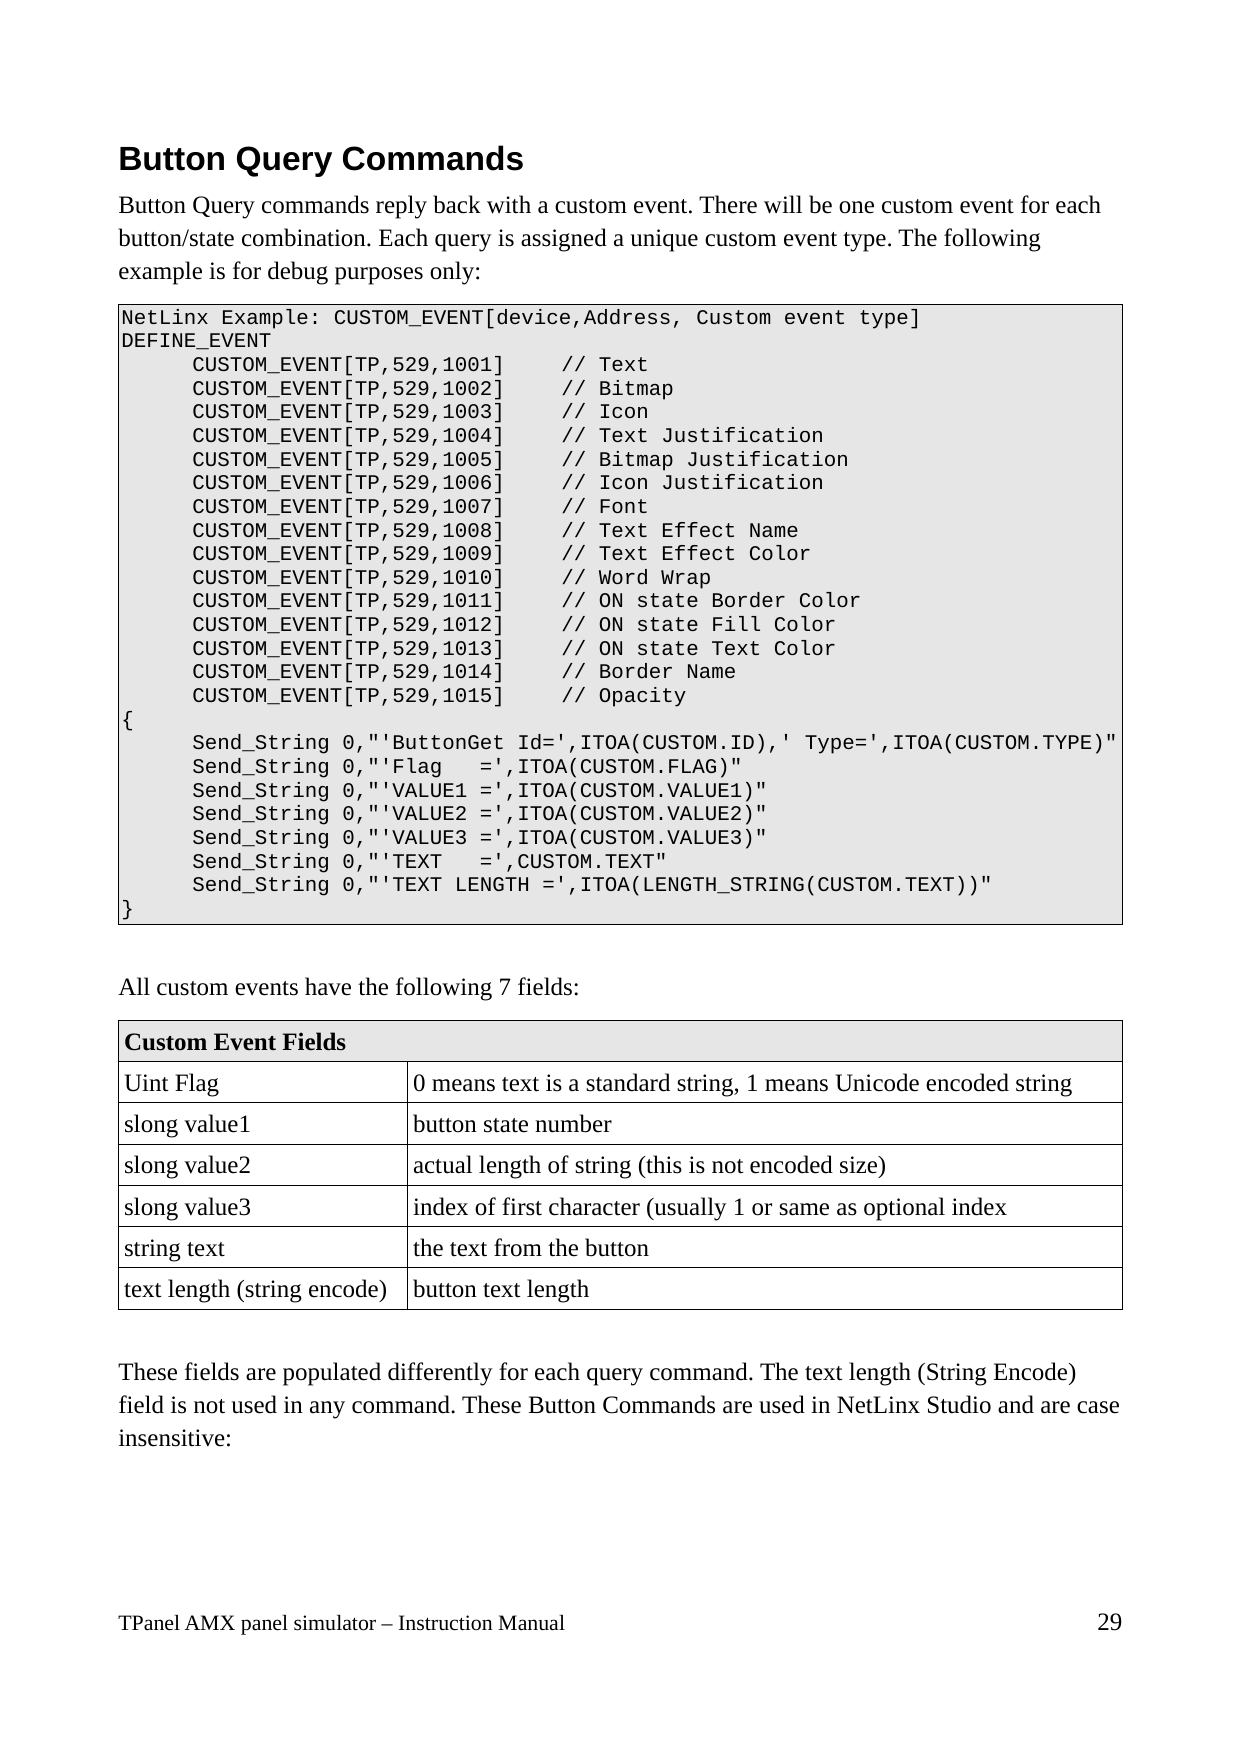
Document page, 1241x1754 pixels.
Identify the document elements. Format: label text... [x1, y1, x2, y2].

table_cell 0 means text is a standard string, 1 means Unicode encoded string [408, 1062, 1122, 1102]
table_cell string text [119, 1227, 407, 1267]
table_cell actual length of string (this is not encoded size) [408, 1145, 1122, 1185]
text CUSTOM_EVENT[TP,529,1001] // Text [119, 351, 1122, 375]
text NetLinx Example: CUSTOM_EVENT[device,Address, Custom event type] [119, 305, 1122, 327]
table_header Custom Event Fields [119, 1021, 1122, 1061]
text CUSTOM_EVENT[TP,529,1015] // Opacity [119, 682, 1122, 706]
text { [119, 706, 1122, 729]
text All custom events have the following 7 fields: [118, 972, 1122, 1001]
text Send_String 0,"'Flag =',ITOA(CUSTOM.FLAG)" [119, 753, 1122, 777]
table_cell Uint Flag [119, 1062, 407, 1102]
table_cell slong value2 [119, 1145, 407, 1185]
text Send_String 0,"'TEXT LENGTH =',ITOA(LENGTH_STRING(CUSTOM.TEXT))" [119, 871, 1122, 895]
text These fields are populated differently for each query command. The text length (String Encode) field is not used in any command. These Button Commands are used in NetLinx Studio and are case insensitive: [118, 1357, 1122, 1452]
text Send_String 0,"'ButtonGet Id=',ITOA(CUSTOM.ID),' Type=',ITOA(CUSTOM.TYPE)" [119, 729, 1122, 753]
text Send_String 0,"'TEXT =',CUSTOM.TEXT" [119, 848, 1122, 871]
text Button Query commands reply back with a custom event. There will be one custom event for each button/state combination. Each query is assigned a unique custom event type. The following example is for debug purposes only: [118, 190, 1122, 285]
text CUSTOM_EVENT[TP,529,1003] // Icon [119, 398, 1122, 422]
text CUSTOM_EVENT[TP,529,1014] // Border Name [119, 658, 1122, 682]
table_cell slong value3 [119, 1186, 407, 1226]
text CUSTOM_EVENT[TP,529,1008] // Text Effect Name [119, 517, 1122, 540]
text Send_String 0,"'VALUE3 =',ITOA(CUSTOM.VALUE3)" [119, 824, 1122, 848]
text DEFINE_EVENT [119, 327, 1122, 351]
table_cell text length (string encode) [119, 1268, 407, 1308]
text Send_String 0,"'VALUE2 =',ITOA(CUSTOM.VALUE2)" [119, 800, 1122, 824]
table_cell slong value1 [119, 1103, 407, 1143]
text Send_String 0,"'VALUE1 =',ITOA(CUSTOM.VALUE1)" [119, 777, 1122, 800]
text CUSTOM_EVENT[TP,529,1011] // ON state Border Color [119, 587, 1122, 611]
table_cell button text length [408, 1268, 1122, 1308]
table_cell button state number [408, 1103, 1122, 1143]
text CUSTOM_EVENT[TP,529,1009] // Text Effect Color [119, 540, 1122, 564]
text CUSTOM_EVENT[TP,529,1012] // ON state Fill Color [119, 611, 1122, 635]
table_cell index of first character (usually 1 or same as optional index [408, 1186, 1122, 1226]
text CUSTOM_EVENT[TP,529,1002] // Bitmap [119, 375, 1122, 398]
text CUSTOM_EVENT[TP,529,1004] // Text Justification [119, 422, 1122, 446]
text CUSTOM_EVENT[TP,529,1006] // Icon Justification [119, 469, 1122, 493]
text CUSTOM_EVENT[TP,529,1010] // Word Wrap [119, 564, 1122, 587]
text CUSTOM_EVENT[TP,529,1005] // Bitmap Justification [119, 446, 1122, 469]
text CUSTOM_EVENT[TP,529,1007] // Font [119, 493, 1122, 517]
text CUSTOM_EVENT[TP,529,1013] // ON state Text Color [119, 635, 1122, 658]
text } [119, 895, 1122, 924]
table_cell the text from the button [408, 1227, 1122, 1267]
subtitle Button Query Commands [118, 139, 1122, 178]
